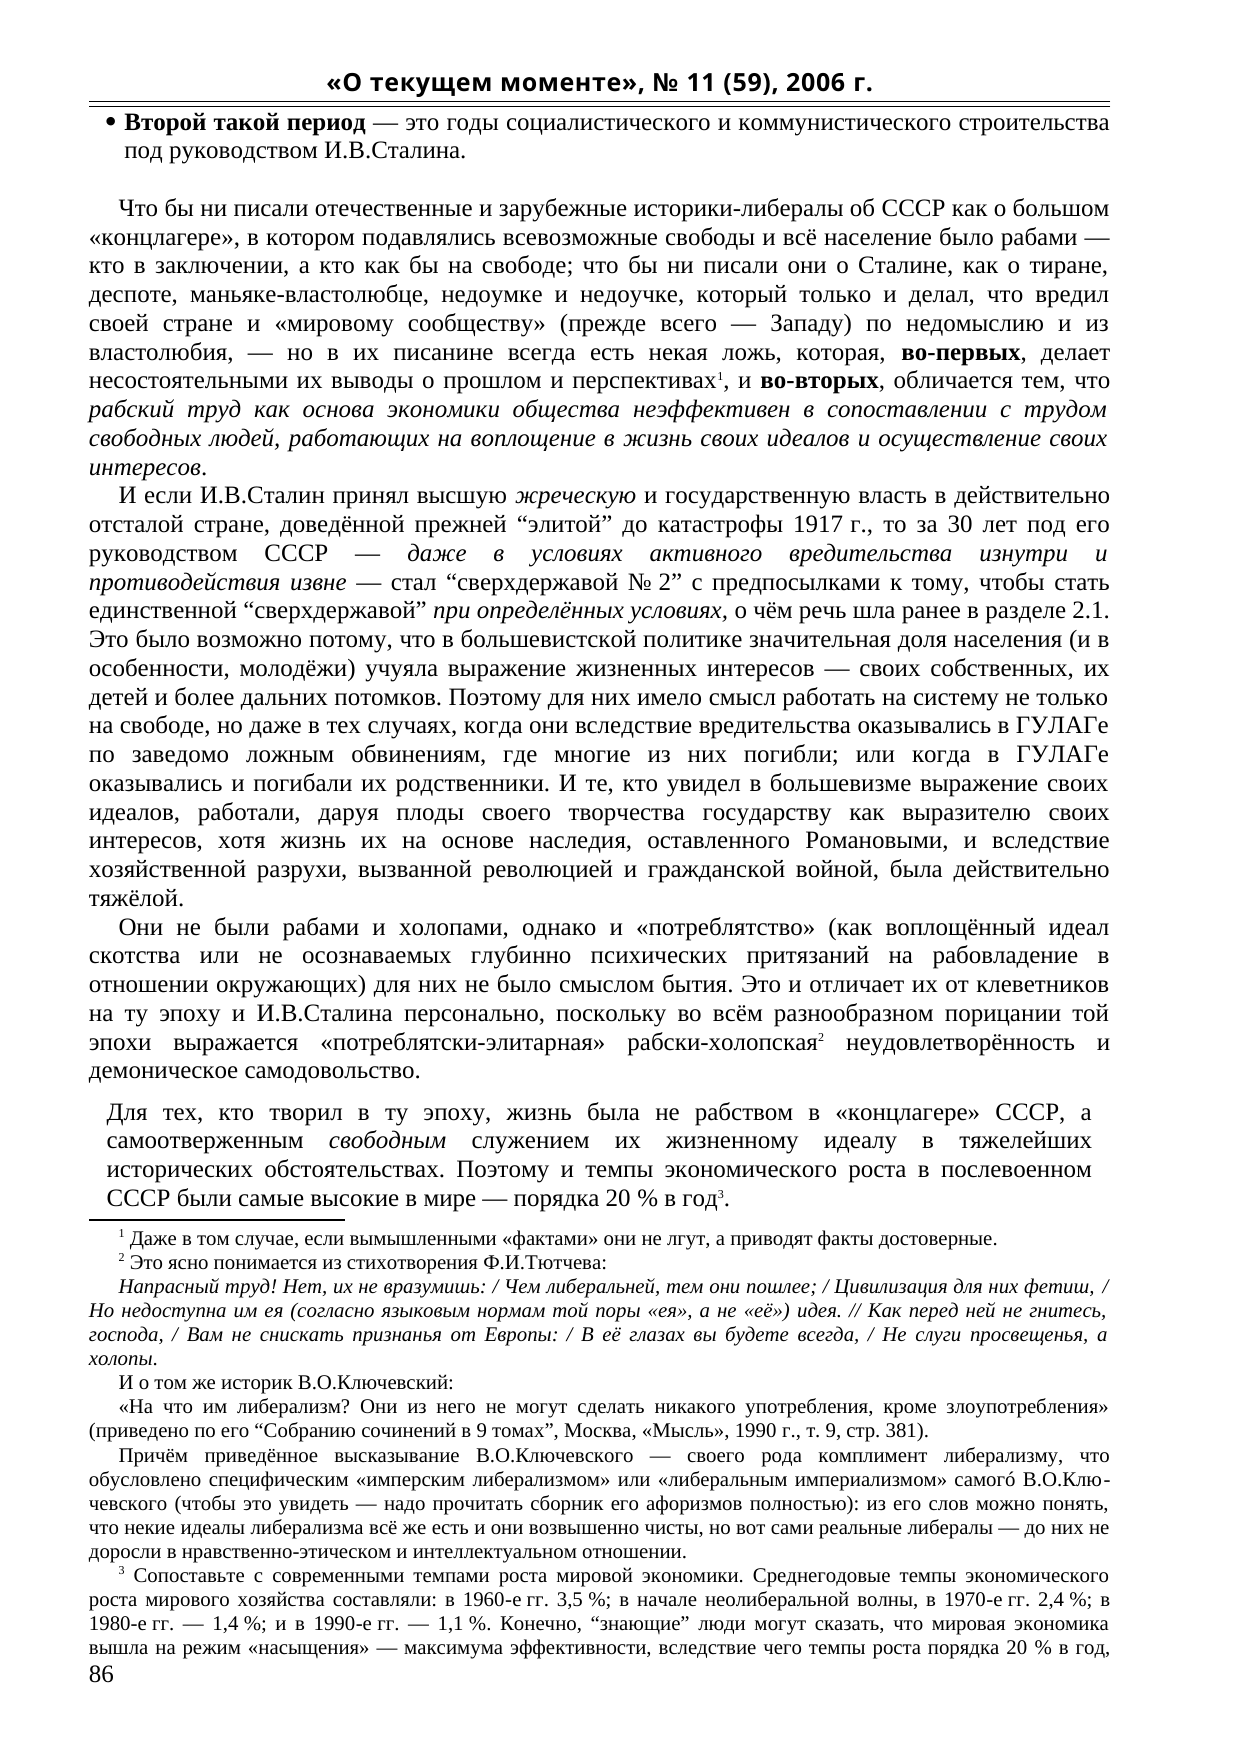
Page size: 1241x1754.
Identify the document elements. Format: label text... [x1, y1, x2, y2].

text Сопоставьте с современными темпами роста мировой экономики. Среднегодовые темпы экономического роста мирового хозяйства составляли: в 1960‑е гг. 3,5 %; в начале неолиберальной волны, в 1970‑е гг. 2,4 %; в 1980‑е гг. — 1,4 %; и в 1990‑е гг. — 1,1 %. Конечно, “знающие” люди могут сказать, что мировая экономика вышла на режим «насыщения» — максимума эффективности, вследствие чего темпы роста порядка 20 % в год, [89, 1563, 1110, 1659]
text Причём приведённое высказывание В.О.Ключевского — своего рода комплимент либерализму, что обусловлено специфическим «имперским либерализмом» или «либеральным империализмом» самогó В.О.Клю­чев­ского (чтобы это увидеть — надо прочитать сборник его афоризмов полностью): из его слов можно понять, что некие идеалы либерализма всё же есть и они возвышенно чисты, но вот сами реальные либералы — до них не доросли в нравственно-этическом и интеллектуальном отношении. [89, 1442, 1110, 1563]
text И если И.В.Сталин принял высшую жреческую и государственную власть в действительно отсталой стране, доведённой прежней “элитой” до катастрофы 1917 г., то за 30 лет под его руководством СССР — даже в условиях активного вредительства изнутри и противодействия извне — стал “сверхдержавой № 2” с предпосылками к тому, чтобы стать единственной “сверхдержавой” при определённых условиях, о чём речь шла ранее в разделе 2.1. Это было возможно потому, что в большевистской политике значительная доля населения (и в особенности, молодёжи) учуяла выражение жизненных интересов — своих собственных, их детей и более дальних потомков. Поэтому для них имело смысл работать на систему не только на свободе, но даже в тех случаях, когда они вследствие вредительства оказывались в ГУЛАГе по заведомо ложным обвинениям, где многие из них погибли; или когда в ГУЛАГе оказывались и погибали их родственники. И те, кто увидел в большевизме выражение своих идеалов, работали, даруя плоды своего творчества государству как выразителю своих интересов, хотя жизнь их на основе наследия, оставленного Романовыми, и вследствие хозяйственной разрухи, вызванной революцией и гражданской войной, была действительно тяжёлой. [89, 480, 1110, 912]
text Они не были рабами и холопами, однако и «потреблятство» (как воплощённый идеал скотства или не осознаваемых глубинно психических притязаний на рабовладение в отношении окружающих) для них не было смыслом бытия. Это и отличает их от клеветников на ту эпоху и И.В.Сталина персонально, поскольку во всём разнообразном порицании той эпохи выражается «потреблятски-элитар­ная» рабски-холопская неудовлетворённость и демоническое самодовольство. [89, 912, 1110, 1084]
text «На что им либерализм? Они из него не могут сделать никакого употребления, кроме злоупотребления» (приведено по его “Собранию сочинений в 9 томах”, Москва, «Мысль», 1990 г., т. 9, стр. 381). [89, 1394, 1110, 1442]
text Для тех, кто творил в ту эпоху, жизнь была не рабством в «концлагере» СССР, а самоотверженным свободным служением их жизненному идеалу в тяжелейших исторических обстоятельствах. Поэтому и темпы экономического роста в послевоенном СССР были самые высокие в мире — порядка 20 % в год. [106, 1097, 1093, 1212]
text Что бы ни писали отечественные и зарубежные историки-либералы об СССР как о большом «концлагере», в котором подавлялись всевозможные свободы и всё население было рабами — кто в заключении, а кто как бы на свободе; что бы ни писали они о Сталине, как о тиране, деспоте, маньяке-властолюбце, недоумке и недоучке, который только и делал, что вредил своей стране и «мировому сообществу» (прежде всего — Западу) по недомыслию и из властолюбия, — но в их писанине всегда есть некая ложь, которая, во-первых, делает несостоятельными их выводы о прошлом и перспективах, и во-вторых, обличается тем, что рабский труд как основа экономики общества неэффективен в сопоставлении с трудом свободных людей, работающих на воплощение в жизнь своих идеалов и осуществление своих интересов. [89, 193, 1110, 480]
text Напрасный труд! Нет, их не вразумишь: / Чем либеральней, тем они пошлее; / Цивилизация для них фетиш, / Но недоступна им ея (согласно языковым нормам той поры «ея», а не «её») идея. // Как перед ней не гнитесь, господа, / Вам не снискать признанья от Европы: / В её глазах вы будете всегда, / Не слуги просвещенья, а холопы. [89, 1274, 1110, 1370]
text И о том же историк В.О.Ключевский: [89, 1370, 1110, 1394]
text Даже в том случае, если вымышленными «фактами» они не лгут, а приводят факты достоверные. [89, 1226, 1110, 1250]
list Второй такой период — это годы социалистического и коммунистического строительства под руководством И.В.Сталина. [106, 107, 1110, 164]
text Это ясно понимается из стихотворения Ф.И.Тютчева: [89, 1250, 1110, 1274]
